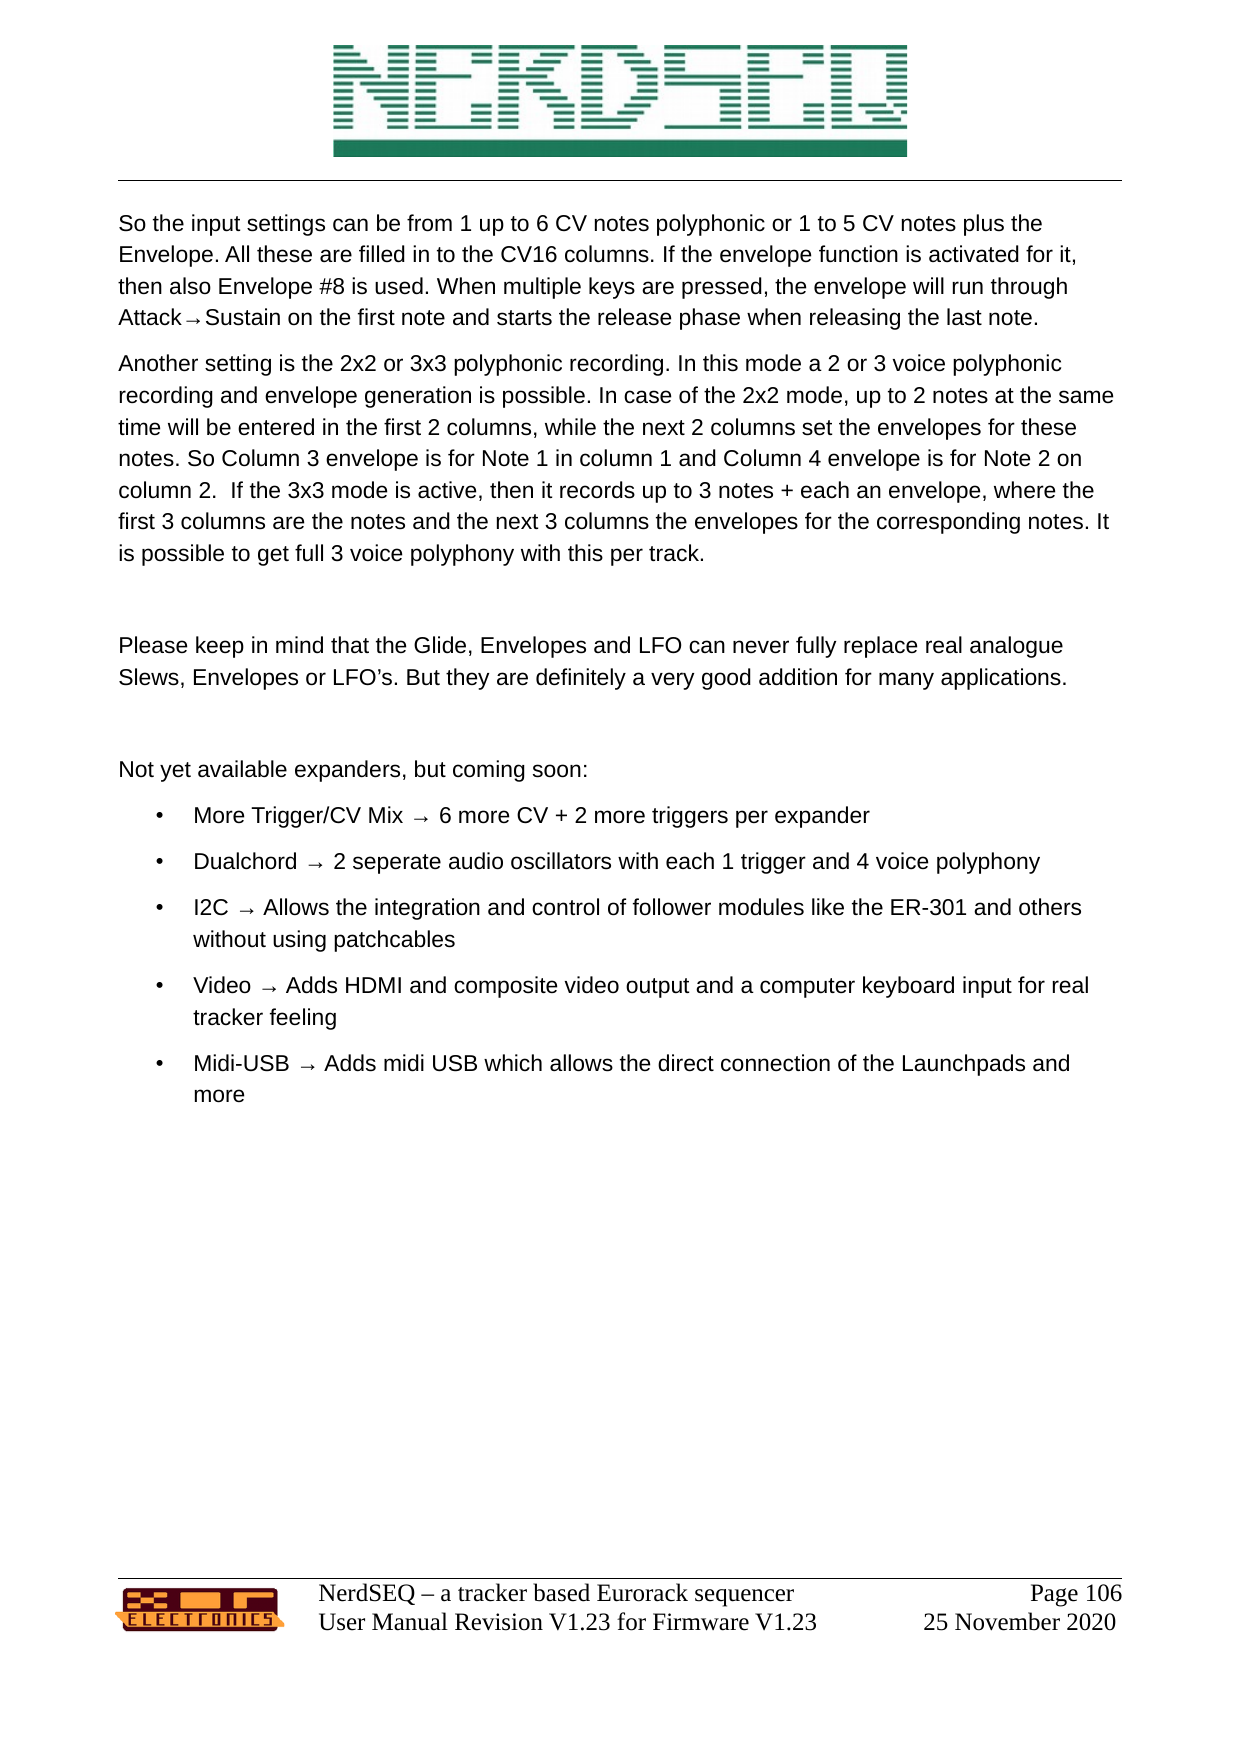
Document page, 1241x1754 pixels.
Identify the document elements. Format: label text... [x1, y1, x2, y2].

list Dualchord → 2 seperate audio oscillators with each 1 trigger and 4 voice polyphony [156, 848, 1122, 874]
list Midi-USB → Adds midi USB which allows the direct connection of the Launchpads and more [156, 1050, 1122, 1108]
text Not yet available expanders, but coming soon: [118, 756, 1122, 782]
list I2C → Allows the integration and control of follower modules like the ER-301 and others without using patchcables [156, 894, 1122, 952]
list Video → Adds HDMI and composite video output and a computer keyboard input for real tracker feeling [156, 972, 1122, 1030]
list More Trigger/CV Mix → 6 more CV + 2 more triggers per expander [156, 802, 1122, 828]
text Please keep in mind that the Glide, Envelopes and LFO can never fully replace real analogue Slews, Envelopes or LFO’s. But they are definitely a very good addition for many applications. [118, 632, 1122, 690]
picture [333, 45, 908, 157]
picture [115, 1584, 285, 1634]
text So the input settings can be from 1 up to 6 CV notes polyphonic or 1 to 5 CV notes plus the Envelope. All these are filled in to the CV16 columns. If the envelope function is activated for it, then also Envelope #8 is used. When multiple keys are pressed, the envelope will run through Attack→Sustain on the first note and starts the release phase when releasing the last note. [118, 209, 1122, 331]
text Another setting is the 2x2 or 3x3 polyphonic recording. In this mode a 2 or 3 voice polyphonic recording and envelope generation is possible. In case of the 2x2 mode, up to 2 notes at the same time will be entered in the first 2 columns, while the next 2 columns set the envelopes for these notes. So Column 3 envelope is for Note 1 in column 1 and Column 4 envelope is for Note 2 on column 2. If the 3x3 mode is active, then it records up to 3 notes + each an envelope, where the first 3 columns are the notes and the next 3 columns the envelopes for the corresponding notes. It is possible to get full 3 voice polyphony with this per track. [118, 350, 1122, 566]
